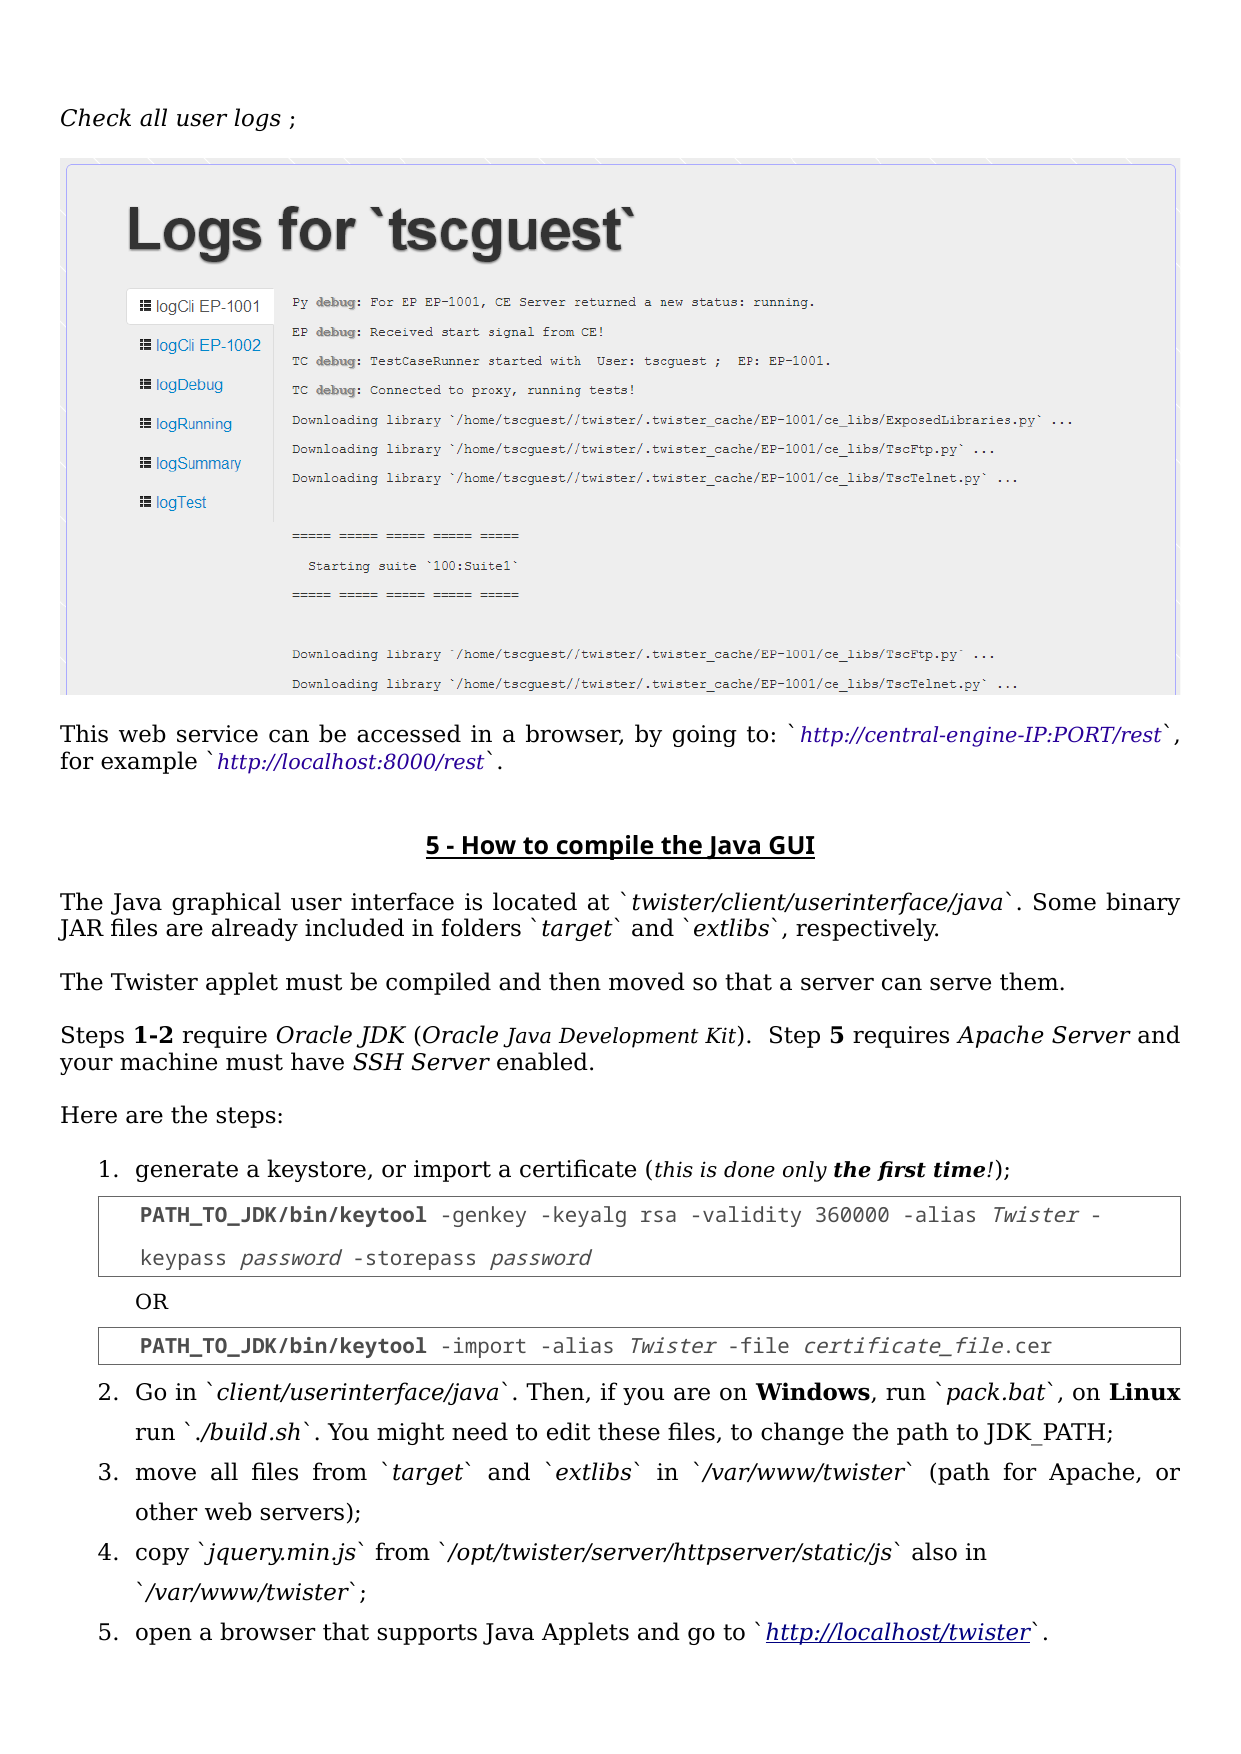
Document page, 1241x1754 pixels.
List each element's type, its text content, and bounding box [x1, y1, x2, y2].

text 5 - How to compile the Java GUI [60, 828, 1181, 862]
text Here are the steps: [60, 1102, 1181, 1129]
text The Java graphical user interface is located at `twister/client/userinterface/java`. Some binary JAR files are already included in folders `target` and `extlibs`, respectively. [60, 889, 1181, 942]
list Go in `client/userinterface/java`. Then, if you are on Windows, run `pack.bat`, on Linux run `./build.sh`. You might need to edit these files, to change the path to JDK_PATH; [97, 1378, 1181, 1445]
list PATH_TO_JDK/bin/keytool -import -alias Twister -file certificate_file.cer [99, 1328, 1180, 1364]
list OR [97, 1290, 1181, 1314]
picture [60, 158, 1181, 695]
text This web service can be accessed in a browser, by going to: `http://central-engine-IP:PORT/rest`, for example `http://localhost:8000/rest`. [60, 721, 1181, 774]
list move all files from `target` and `extlibs` in `/var/www/twister` (path for Apache, or other web servers); [97, 1459, 1181, 1525]
text The Twister applet must be compiled and then moved so that a server can serve them. [60, 969, 1181, 995]
list PATH_TO_JDK/bin/keytool -genkey -keyalg rsa -validity 360000 -alias Twister -keypass password -storepass password [99, 1197, 1180, 1276]
list copy `jquery.min.js` from `/opt/twister/server/httpserver/static/js` also in `/var/www/twister`; [97, 1539, 1181, 1605]
list generate a keystore, or import a certificate (this is done only the first time!); [97, 1156, 1181, 1182]
text Check all user logs ; [60, 105, 1181, 132]
list open a browser that supports Java Applets and go to `http://localhost/twister`. [97, 1619, 1181, 1645]
text Steps 1-2 require Oracle JDK (Oracle Java Development Kit). Step 5 requires Apache Server and your machine must have SSH Server enabled. [60, 1022, 1181, 1076]
